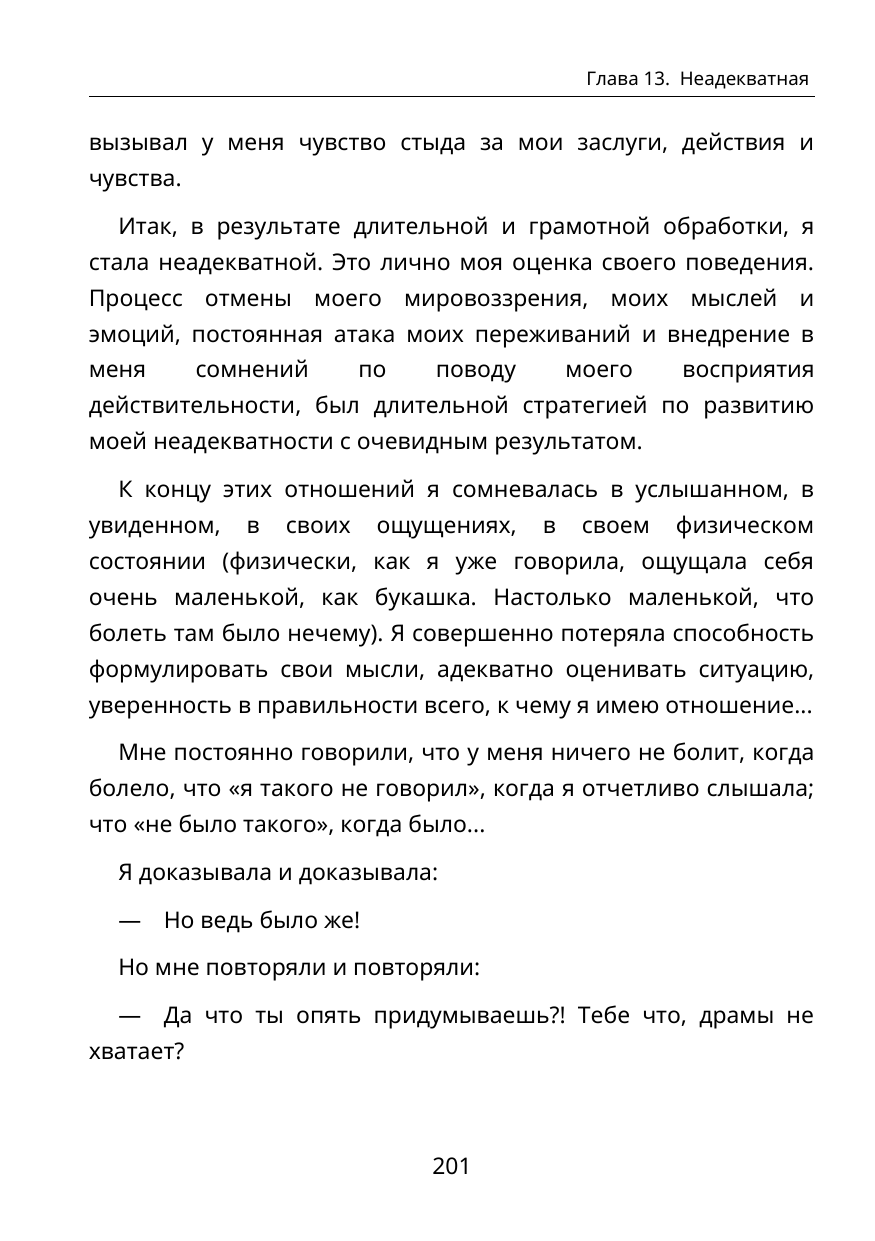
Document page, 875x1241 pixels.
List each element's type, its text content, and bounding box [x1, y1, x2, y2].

list Но ведь было же! [88, 904, 815, 935]
text К концу этих отношений я сомневалась в услышанном, в увиденном, в своих ощущениях, в своем физическом состоянии (физически, как я уже говорила, ощущала себя очень маленькой, как букашка. Настолько маленькой, что болеть там было нечему). Я совершенно потеряла способность формулировать свои мысли, адекватно оценивать ситуацию, уверенность в правильности всего, к чему я имею отношение... [88, 473, 815, 720]
text Но мне повторяли и повторяли: [88, 951, 815, 983]
text Итак, в результате длительной и грамотной обработки, я стала неадекватной. Это лично моя оценка своего поведения. Процесс отмены моего мировоззрения, моих мыслей и эмоций, постоянная атака моих переживаний и внедрение в меня сомнений по поводу моего восприятия действительности, был длительной стратегией по развитию моей неадекватности с очевидным результатом. [88, 210, 815, 457]
text Я доказывала и доказывала: [88, 856, 815, 887]
list Да что ты опять придумываешь?! Тебе что, драмы не хватает? [88, 999, 815, 1066]
text вызывал у меня чувство стыда за мои заслуги, действия и чувства. [88, 126, 815, 193]
text Мне постоянно говорили, что у меня ничего не болит, когда болело, что «я такого не говорил», когда я отчетливо слышала; что «не было такого», когда было... [88, 736, 815, 839]
